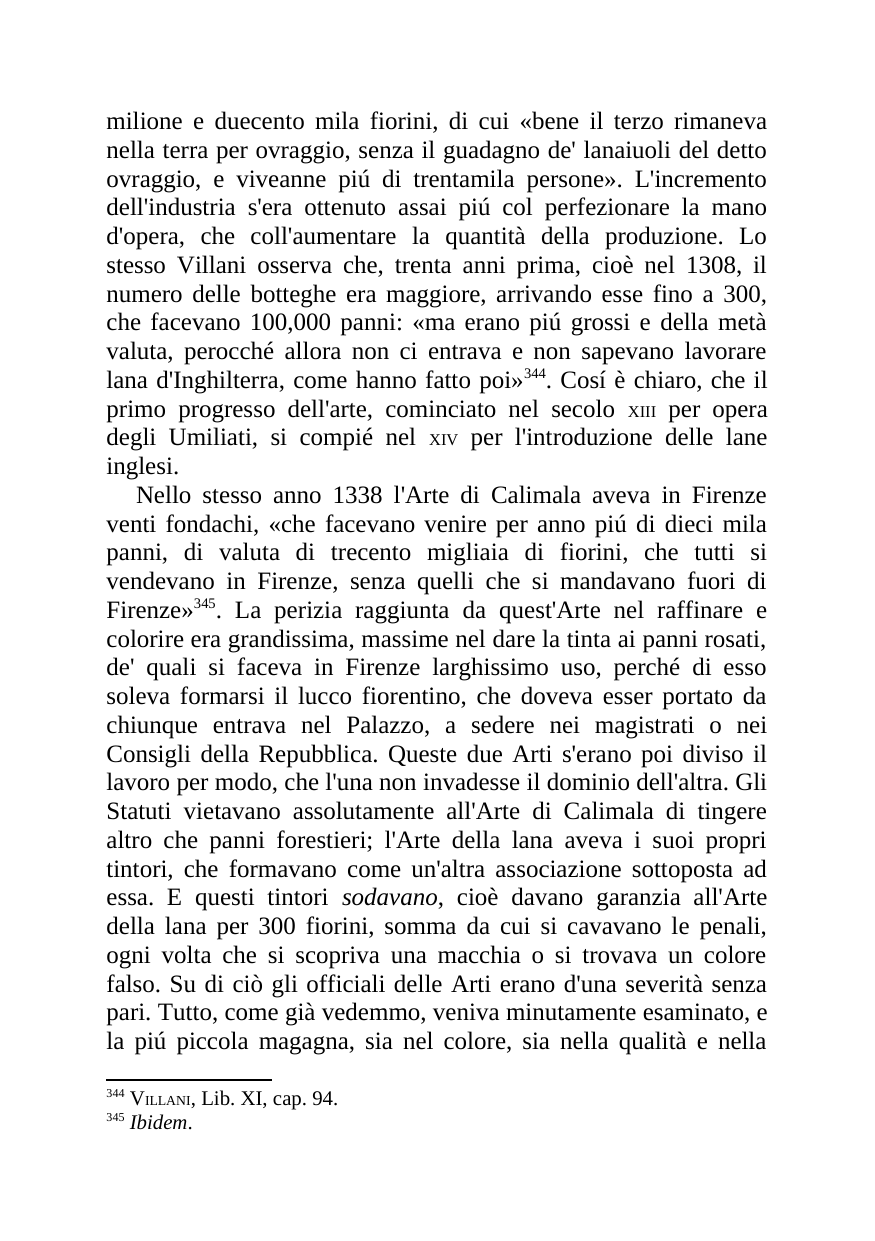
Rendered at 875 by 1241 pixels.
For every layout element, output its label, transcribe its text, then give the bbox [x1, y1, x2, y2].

text milione e duecento mila fiorini, di cui «bene il terzo rimaneva nella terra per ovraggio, senza il guadagno de' lanaiuoli del detto ovraggio, e viveanne piú di trentamila persone». L'incremento dell'industria s'era ottenuto assai piú col perfezionare la mano d'opera, che coll'aumentare la quantità della produzione. Lo stesso Villani osserva che, trenta anni prima, cioè nel 1308, il numero delle botteghe era maggiore, arrivando esse fino a 300, che facevano 100,000 panni: «ma erano piú grossi e della metà valuta, perocché allora non ci entrava e non sapevano lavorare lana d'Inghilterra, come hanno fatto poi». Cosí è chiaro, che il primo progresso dell'arte, cominciato nel secolo xiii per opera degli Umiliati, si compié nel xiv per l'introduzione delle lane inglesi. [106, 106, 768, 480]
text Ibidem. [106, 1110, 768, 1134]
text Villani, Lib. XI, cap. 94. [106, 1086, 768, 1110]
text Nello stesso anno 1338 l'Arte di Calimala aveva in Firenze venti fondachi, «che facevano venire per anno piú di dieci mila panni, di valuta di trecento migliaia di fiorini, che tutti si vendevano in Firenze, senza quelli che si mandavano fuori di Firenze». La perizia raggiunta da quest'Arte nel raffinare e colorire era grandissima, massime nel dare la tinta ai panni rosati, de' quali si faceva in Firenze larghissimo uso, perché di esso soleva formarsi il lucco fiorentino, che doveva esser portato da chiunque entrava nel Palazzo, a sedere nei magistrati o nei Consigli della Repubblica. Queste due Arti s'erano poi diviso il lavoro per modo, che l'una non invadesse il dominio dell'altra. Gli Statuti vietavano assolutamente all'Arte di Calimala di tingere altro che panni forestieri; l'Arte della lana aveva i suoi propri tintori, che formavano come un'altra associazione sottoposta ad essa. E questi tintori sodavano, cioè davano garanzia all'Arte della lana per 300 fiorini, somma da cui si cavavano le penali, ogni volta che si scopriva una macchia o si trovava un colore falso. Su di ciò gli officiali delle Arti erano d'una severità senza pari. Tutto, come già vedemmo, veniva minutamente esaminato, e la piú piccola magagna, sia nel colore, sia nella qualità e nella [106, 480, 768, 1055]
